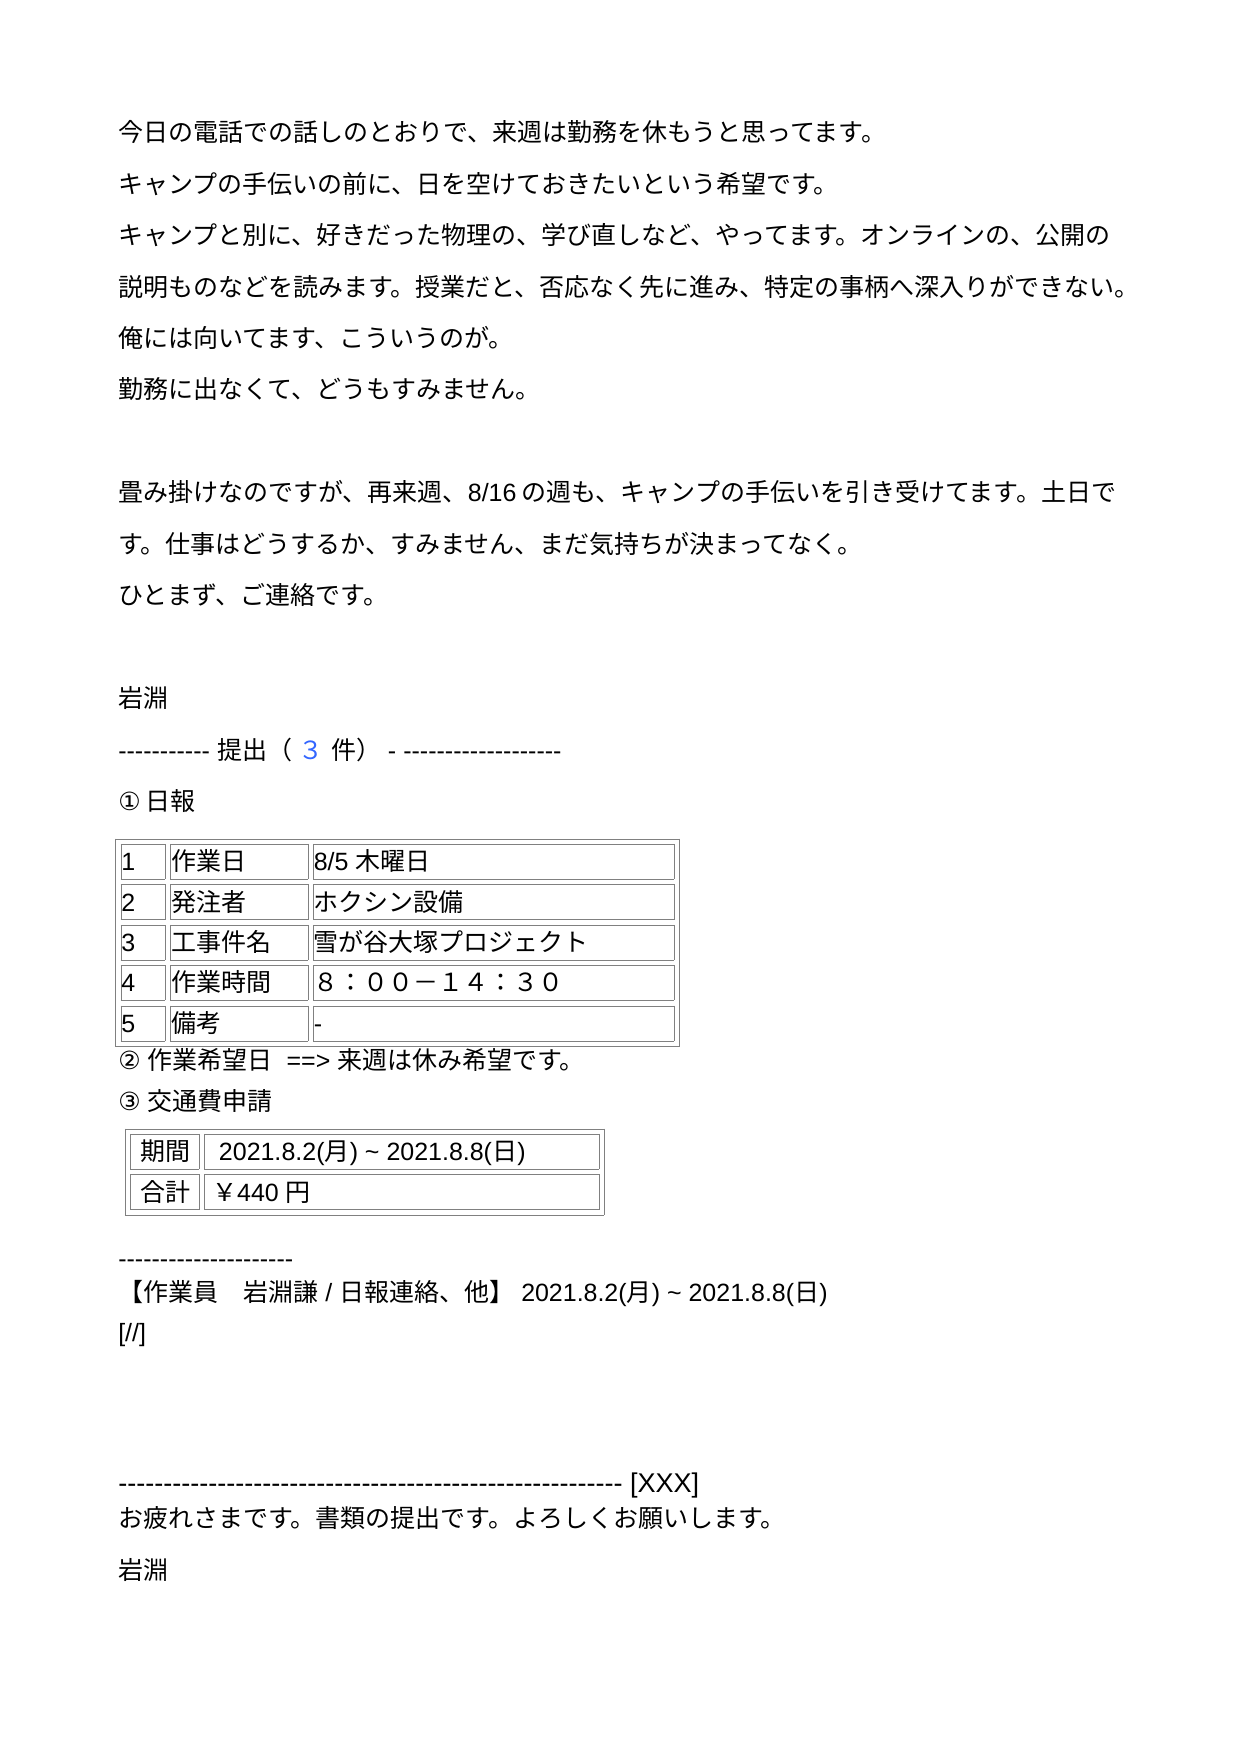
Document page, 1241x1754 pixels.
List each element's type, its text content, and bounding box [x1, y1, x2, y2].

text 岩淵 [118, 684, 1122, 713]
table_cell ￥440 円 [202, 1169, 602, 1209]
text ③ 交通費申請 [118, 1087, 1122, 1116]
text キャンプの手伝いの前に、日を空けておきたいという希望です。 [118, 169, 1122, 198]
text 勤務に出なくて、どうもすみません。 [118, 375, 1122, 404]
text お疲れさまです。書類の提出です。よろしくお願いします。 [118, 1504, 1122, 1533]
table_cell 工事件名 [168, 919, 310, 960]
text キャンプと別に、好きだった物理の、学び直しなど、やってます。オンラインの、公開の説明ものなどを読みます。授業だと、否応なく先に進み、特定の事柄へ深入りができない。俺には向いてます、こういうのが。 [118, 221, 1122, 353]
text 岩淵 [118, 1556, 1122, 1584]
table_cell 4 [118, 960, 168, 1000]
text 畳み掛けなのですが、再来週、8/16の週も、キャンプの手伝いを引き受けてます。土日です。仕事はどうするか、すみません、まだ気持ちが決まってなく。 [118, 478, 1122, 558]
table_cell - [310, 1000, 677, 1041]
table_cell 合計 [128, 1169, 202, 1209]
table_cell ホクシン設備 [310, 879, 677, 919]
table_header 2021.8.2(月) ~ 2021.8.8(日) [202, 1130, 602, 1169]
table_cell 発注者 [168, 879, 310, 919]
text --------------------- [118, 1243, 1122, 1272]
text -------------------------------------------------------- [XXX] [118, 1467, 1122, 1498]
text 今日の電話での話しのとおりで、来週は勤務を休もうと思ってます。 [118, 118, 1122, 147]
table_header 8/5 木曜日 [310, 840, 677, 879]
text [//] [118, 1318, 1122, 1346]
table_cell 5 [118, 1000, 168, 1041]
table_header 作業日 [168, 840, 310, 879]
table_cell 2 [118, 879, 168, 919]
text 【作業員 岩淵謙 / 日報連絡、他】 2021.8.2(月) ~ 2021.8.8(日) [118, 1278, 1122, 1307]
text ひとまず、ご連絡です。 [118, 581, 1122, 610]
table_header 1 [118, 840, 168, 879]
text ② 作業希望日 ==> 来週は休み希望です。 [118, 1046, 1122, 1075]
table_header 期間 [128, 1130, 202, 1169]
table_cell 3 [118, 919, 168, 960]
table_cell - [314, 1007, 674, 1041]
table_cell 作業時間 [168, 960, 310, 1000]
table_cell ８：００－１４：３０ [310, 960, 677, 1000]
text ①日報 [118, 787, 1122, 816]
table_cell 雪が谷大塚プロジェクト [310, 919, 677, 960]
text ----------- 提出（ ３ 件） - ------------------- [118, 736, 1122, 764]
table_cell 備考 [168, 1000, 310, 1041]
